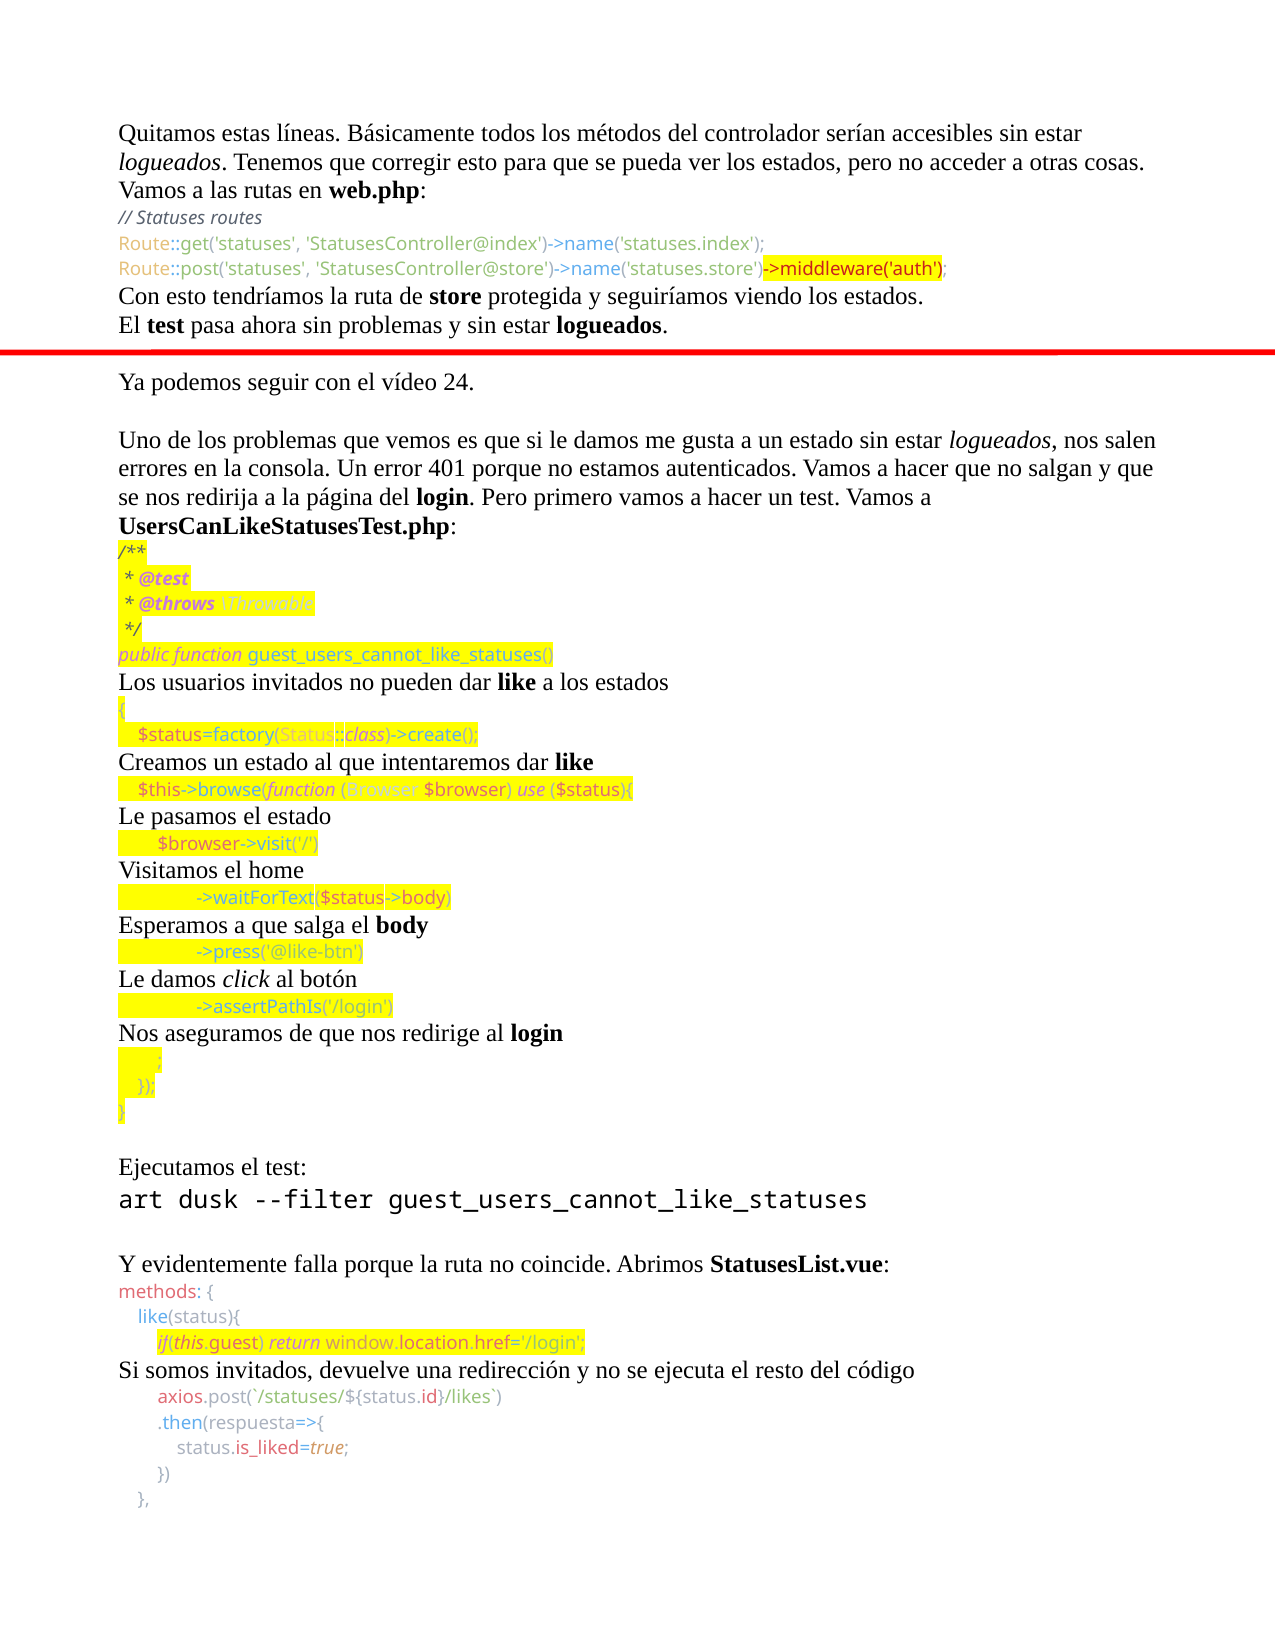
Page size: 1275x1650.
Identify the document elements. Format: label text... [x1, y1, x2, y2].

text Uno de los problemas que vemos es que si le damos me gusta a un estado sin estar logueados, nos salen errores en la consola. Un error 401 porque no estamos autenticados. Vamos a hacer que no salgan y que se nos redirija a la página del login. Pero primero vamos a hacer un test. Vamos a UsersCanLikeStatusesTest.php: [118, 425, 1157, 540]
text ->assertPathIs('/login') Nos aseguramos de que nos redirige al login [118, 993, 1157, 1047]
text ->waitForText($status->body) [118, 884, 1157, 910]
text Si somos invitados, devuelve una redirección y no se ejecuta el resto del código axios.post(`/statuses/${status.id}/likes`) .then(respuesta=>{ status.is_liked=true; }) }, [118, 1355, 1157, 1511]
text ; }); } [118, 1047, 1157, 1124]
text art dusk --filter guest_users_cannot_like_statuses Y evidentemente falla porque la ruta no coincide. Abrimos StatusesList.vue: [118, 1181, 1157, 1278]
text { $status=factory(Status::class)->create(); Creamos un estado al que intentaremos dar like [118, 696, 1157, 776]
text Quitamos estas líneas. Básicamente todos los métodos del controlador serían accesibles sin estar logueados. Tenemos que corregir esto para que se pueda ver los estados, pero no acceder a otras cosas. Vamos a las rutas en web.php: [118, 118, 1157, 204]
text $browser->visit('/') Visitamos el home [118, 830, 1157, 884]
text $this->browse(function (Browser $browser) use ($status){ Le pasamos el estado [118, 776, 1157, 830]
text Esperamos a que salga el body [118, 910, 1157, 939]
text // Statuses routes Route::get('statuses', 'StatusesController@index')->name('statuses.index'); Route::post('statuses', 'StatusesController@store')->name('statuses.store')->middleware('auth'); [118, 204, 1157, 281]
text Ya podemos seguir con el vídeo 24. [118, 367, 1157, 396]
text methods: { like(status){ if(this.guest) return window.location.href='/login'; [118, 1278, 1157, 1355]
text El test pasa ahora sin problemas y sin estar logueados. [118, 310, 1157, 338]
text ->press('@like-btn') Le damos click al botón [118, 939, 1157, 993]
text Ejecutamos el test: [118, 1152, 1157, 1181]
text Con esto tendríamos la ruta de store protegida y seguiríamos viendo los estados. [118, 281, 1157, 310]
text /** * @test * @throws \Throwable */ public function guest_users_cannot_like_statuses() Los usuarios invitados no pueden dar like a los estados [118, 540, 1157, 696]
